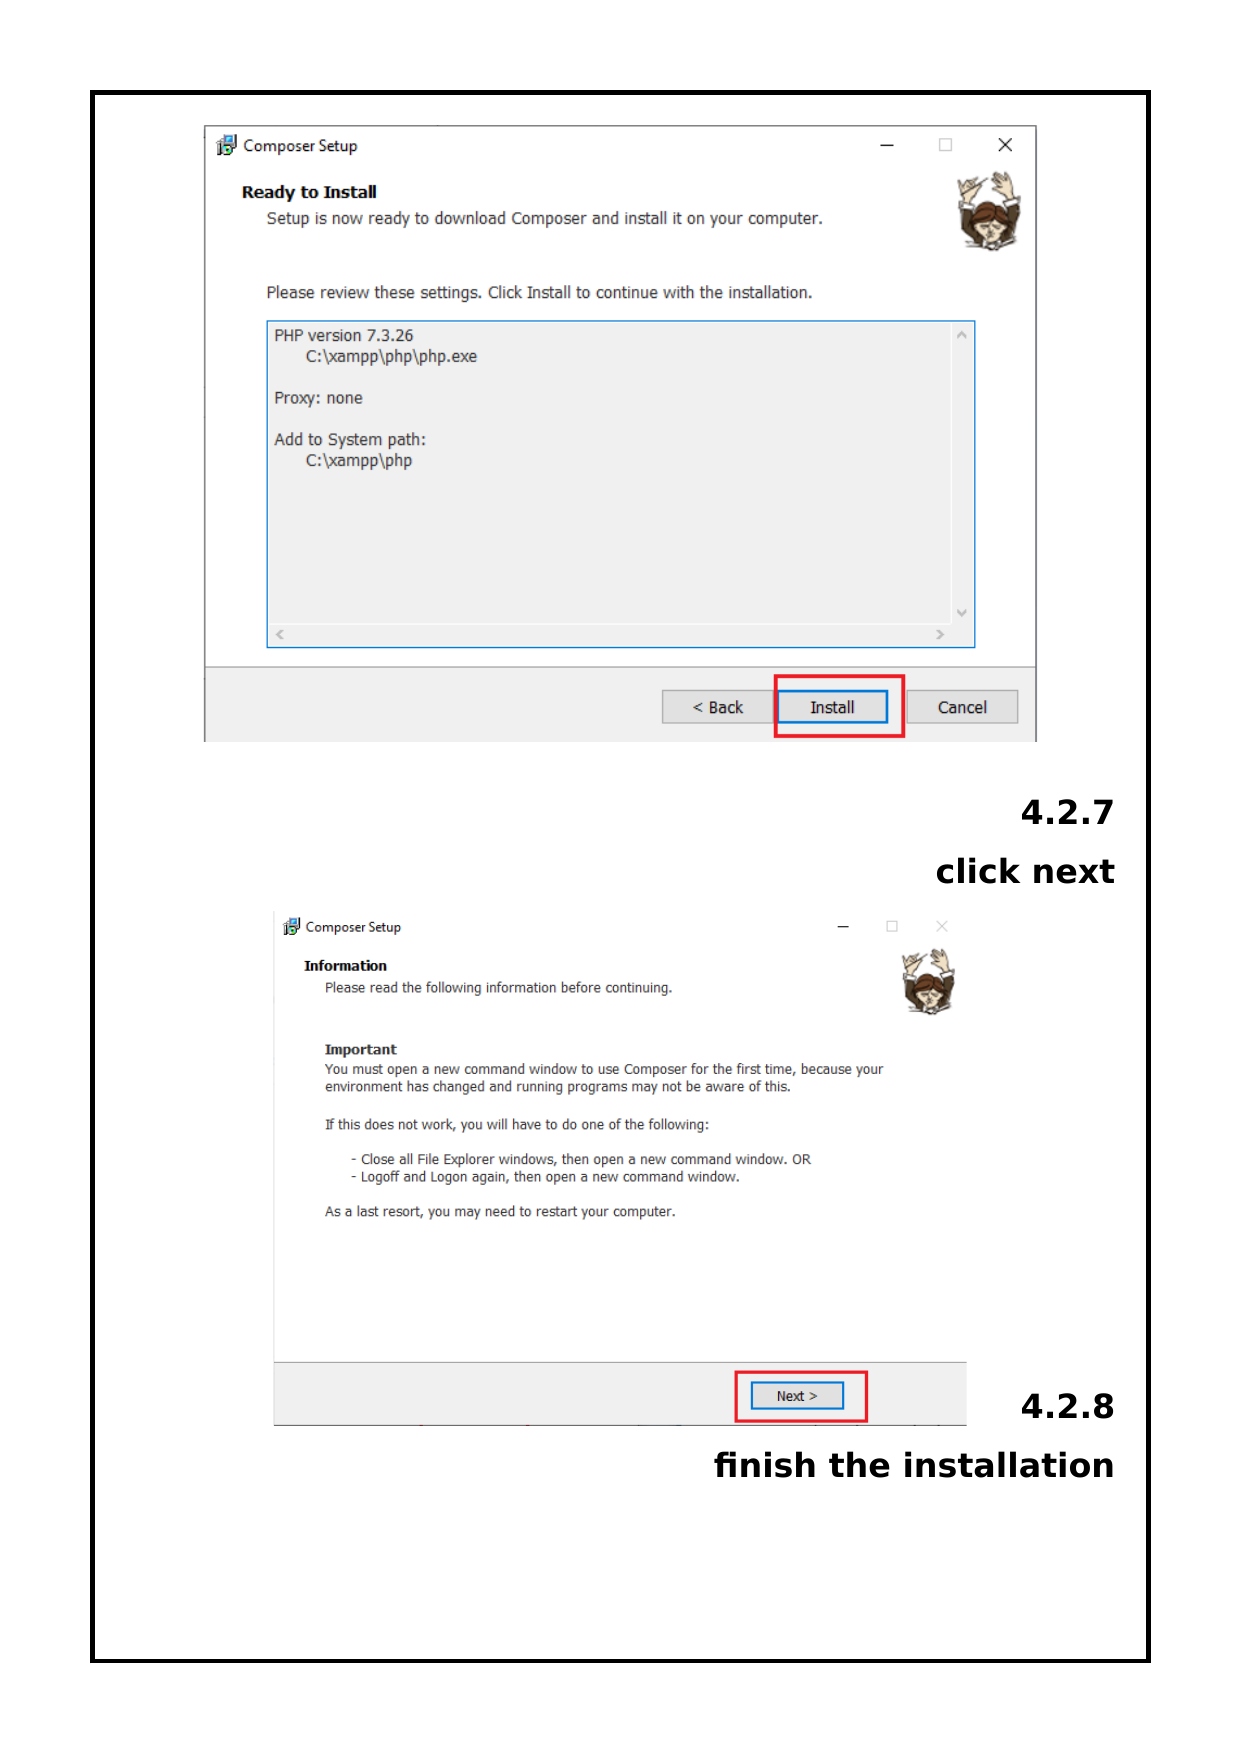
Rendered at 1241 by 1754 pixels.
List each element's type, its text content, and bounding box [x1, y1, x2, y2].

text 4.2.7 [125, 793, 1116, 832]
text click next [125, 853, 1116, 891]
text 4.2.8 [125, 1388, 1116, 1427]
picture [203, 125, 1038, 742]
text finish the installation [125, 1447, 1116, 1486]
picture [273, 911, 967, 1426]
